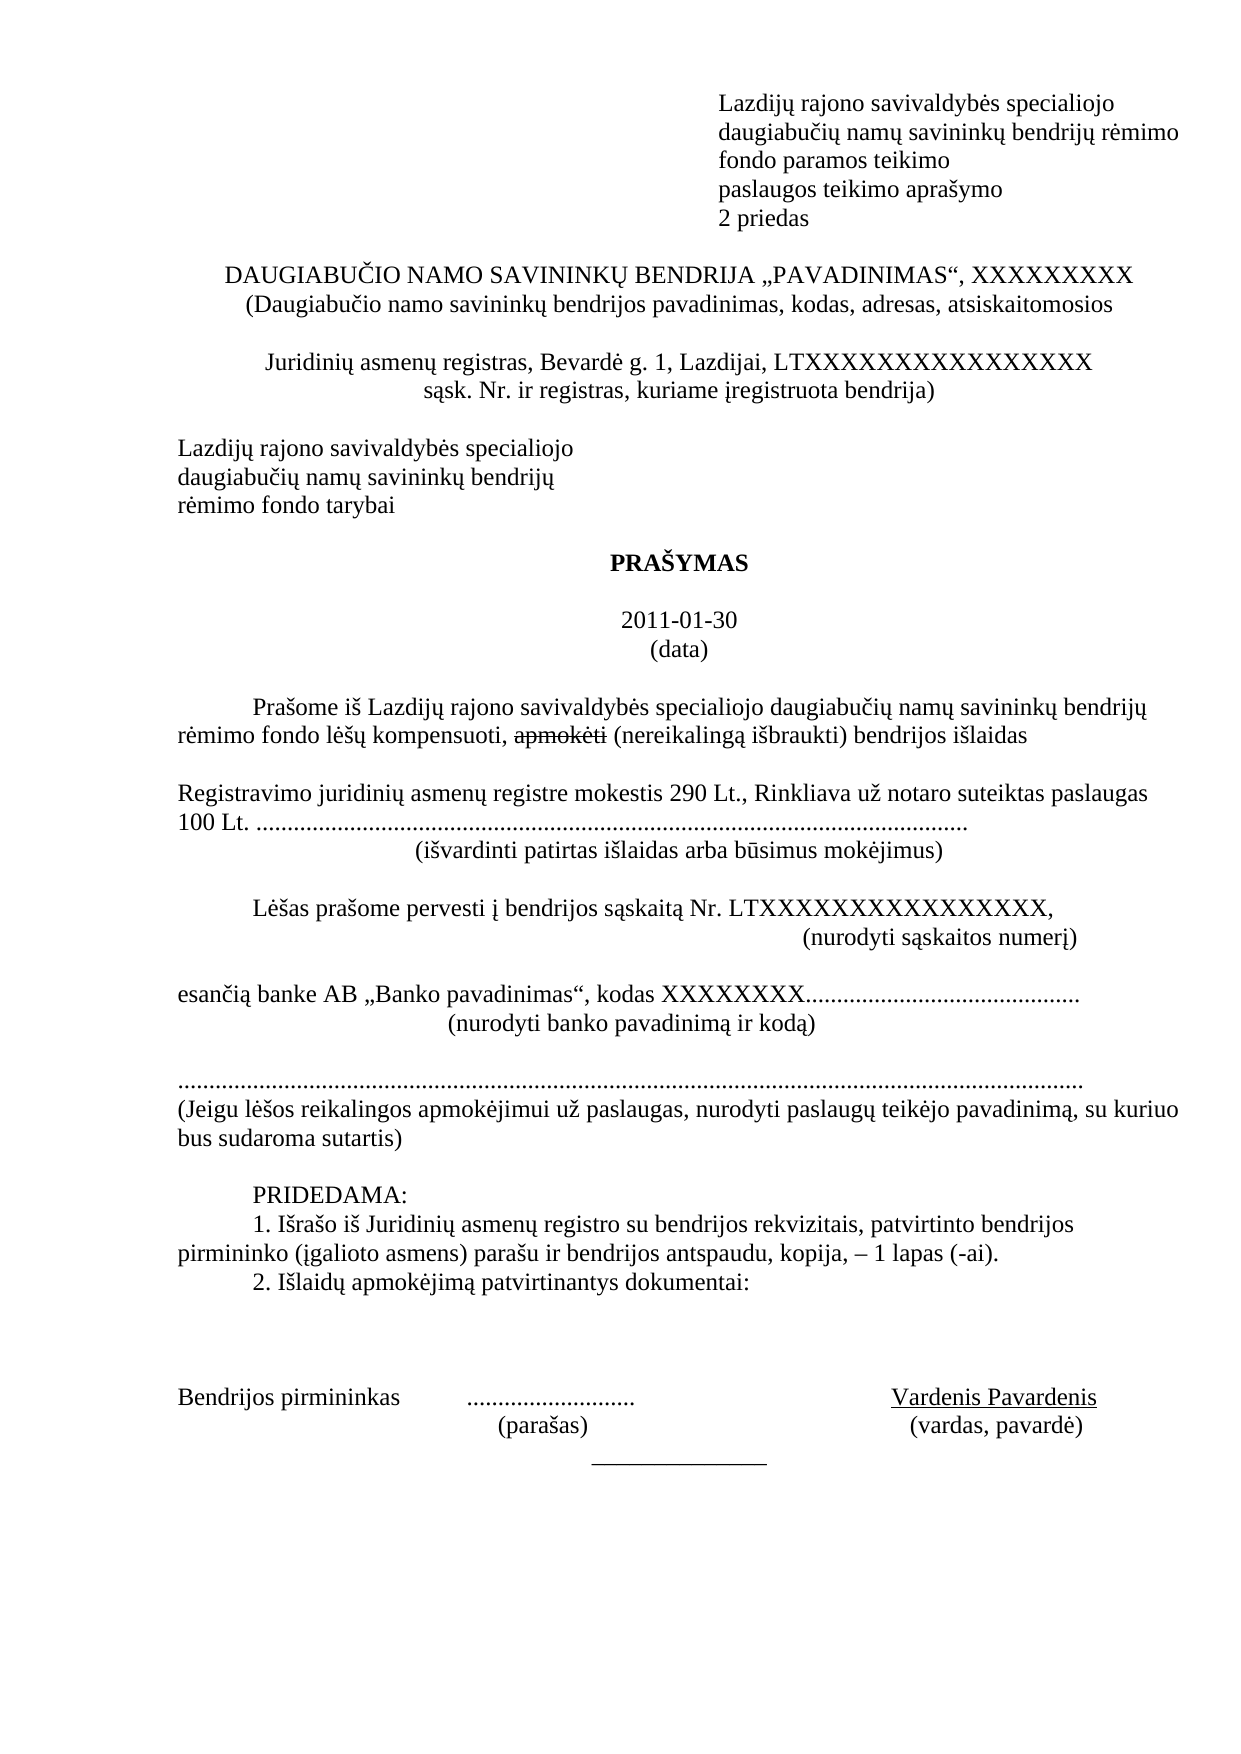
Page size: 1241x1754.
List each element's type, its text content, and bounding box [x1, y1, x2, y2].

text (nurodyti sąskaitos numerį) [777, 922, 1181, 950]
text 2. Išlaidų apmokėjimą patvirtinantys dokumentai: [177, 1267, 1181, 1295]
text 2 priedas [718, 203, 1181, 232]
text Juridinių asmenų registras, Bevardė g. 1, Lazdijai, LTXXXXXXXXXXXXXXXX [177, 347, 1181, 375]
text DAUGIABUČIO NAMO SAVININKŲ BENDRIJA „PAVADINIMAS“, XXXXXXXXX [177, 260, 1181, 289]
text 2011-01-30 [177, 605, 1181, 634]
text (išvardinti patirtas išlaidas arba būsimus mokėjimus) [177, 835, 1181, 864]
text (nurodyti banko pavadinimą ir kodą) [312, 1008, 1181, 1037]
text Lazdijų rajono savivaldybės specialiojo [177, 433, 1181, 462]
text sąsk. Nr. ir registras, kuriame įregistruota bendrija) [177, 375, 1181, 404]
text 1. Išrašo iš Juridinių asmenų registro su bendrijos rekvizitais, patvirtinto bendrijos pirmininko (įgalioto asmens) parašu ir bendrijos antspaudu, kopija, – 1 lapas (-ai). [177, 1209, 1181, 1267]
text paslaugos teikimo aprašymo [718, 174, 1181, 203]
text PRAŠYMAS [177, 548, 1181, 577]
text (Daugiabučio namo savininkų bendrijos pavadinimas, kodas, adresas, atsiskaitomosios [177, 289, 1181, 318]
text (Jeigu lėšos reikalingos apmokėjimui už paslaugas, nurodyti paslaugų teikėjo pavadinimą, su kuriuo bus sudaroma sutartis) [177, 1094, 1181, 1152]
text (data) [177, 634, 1181, 663]
text (parašas) (vardas, pavardė) [312, 1410, 1181, 1439]
text daugiabučių namų savininkų bendrijų [177, 462, 1181, 490]
text Registravimo juridinių asmenų registre mokestis 290 Lt., Rinkliava už notaro suteiktas paslaugas 100 Lt. .................................................................................................................. [177, 778, 1181, 835]
text ______________ [177, 1439, 1181, 1468]
text Bendrijos pirmininkas ........................... Vardenis Pavardenis [177, 1382, 1181, 1410]
text rėmimo fondo tarybai [177, 490, 1181, 519]
text Prašome iš Lazdijų rajono savivaldybės specialiojo daugiabučių namų savininkų bendrijų rėmimo fondo lėšų kompensuoti, apmokėti (nereikalingą išbraukti) bendrijos išlaidas [177, 692, 1181, 749]
text esančią banke AB „Banko pavadinimas“, kodas XXXXXXXX............................................ [177, 979, 1181, 1008]
text Lėšas prašome pervesti į bendrijos sąskaitą Nr. LTXXXXXXXXXXXXXXXX, [177, 893, 1181, 922]
text Lazdijų rajono savivaldybės specialiojo daugiabučių namų savininkų bendrijų rėmimo fondo paramos teikimo [718, 88, 1181, 174]
text ................................................................................................................................................. [177, 1065, 1181, 1094]
text PRIDEDAMA: [177, 1180, 1181, 1209]
